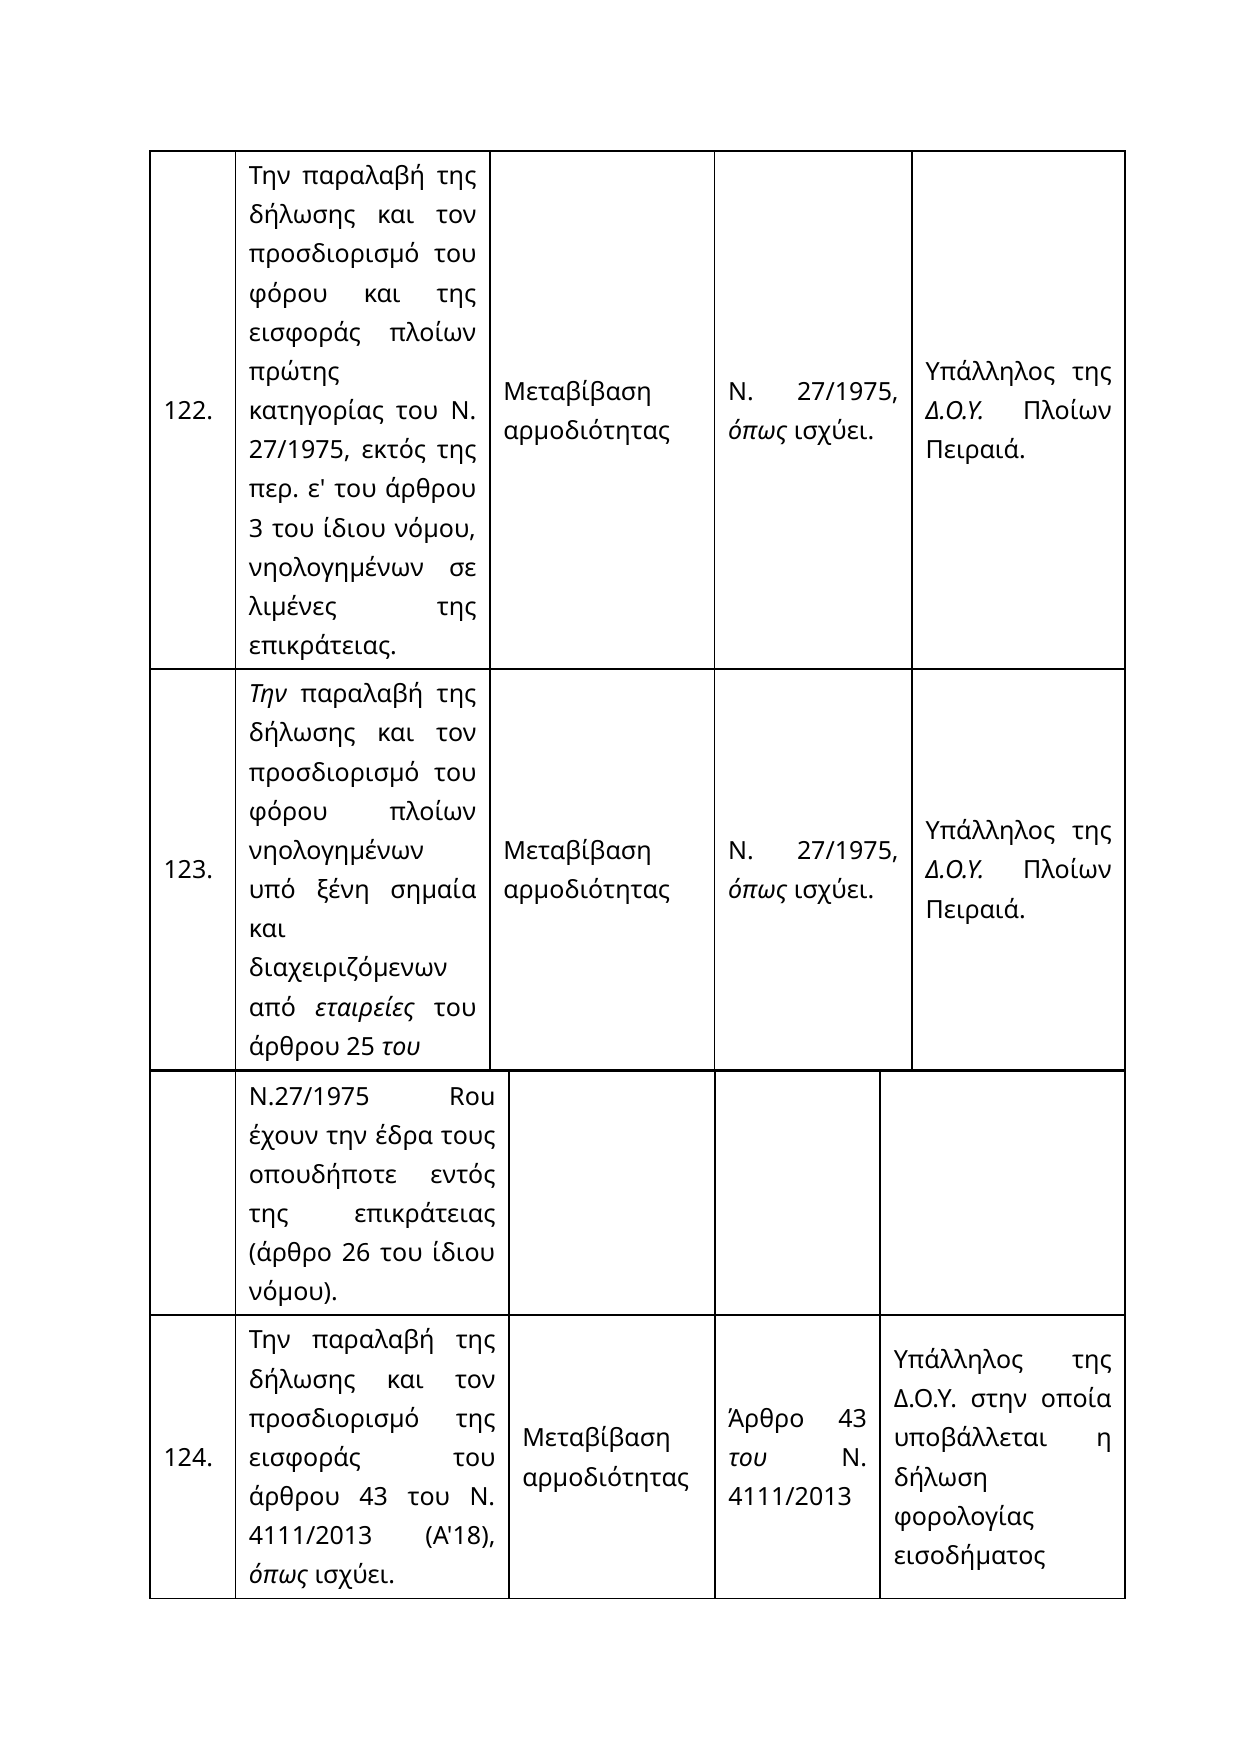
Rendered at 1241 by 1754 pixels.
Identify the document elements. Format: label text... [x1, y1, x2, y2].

table_cell 124. [151, 1316, 235, 1597]
table_header [151, 1072, 235, 1314]
table_header [716, 1072, 879, 1314]
table_cell Μεταβίβαση αρμοδιότητας [491, 670, 714, 1069]
table_cell Την παραλαβή της δήλωσης και τον προσδιορισμό της εισφοράς του άρθρου 43 του Ν. 4111/2013 (A'18), όπως ισχύει. [236, 1316, 508, 1597]
table_header [510, 1072, 714, 1314]
table_cell Μεταβίβαση αρμοδιότητας [491, 152, 714, 668]
table_cell Την παραλαβή της δήλωσης και τον προσδιορισμό του φόρου πλοίων νηολογημένων υπό ξένη σημαία και διαχειριζόμενων από εταιρείες του άρθρου 25 του [236, 670, 489, 1069]
table_cell Υπάλληλος της Δ.Ο.Υ. στην οποία υποβάλλεται η δήλωση φορολογίας εισοδήματος [881, 1316, 1124, 1597]
table_cell 123. [151, 670, 235, 1069]
table_header [881, 1072, 1124, 1314]
table_cell Την παραλαβή της δήλωσης και τον προσδιορισμό του φόρου και της εισφοράς πλοίων πρώτης κατηγορίας του Ν. 27/1975, εκτός της περ. ε' του άρθρου 3 του ίδιου νόμου, νηολογημένων σε λιμένες της επικράτειας. [236, 152, 489, 668]
table_cell Υπάλληλος της Δ.Ο.Υ. Πλοίων Πειραιά. [913, 152, 1124, 668]
table_cell Υπάλληλος της Δ.Ο.Υ. Πλοίων Πειραιά. [913, 670, 1124, 1069]
table_header Ν.27/1975 Rou έχουν την έδρα τους οπουδήποτε εντός της επικράτειας (άρθρο 26 του ίδιου νόμου). [236, 1072, 508, 1314]
table_cell Άρθρο 43 του Ν. 4111/2013 [716, 1316, 879, 1597]
table_cell Ν. 27/1975, όπως ισχύει. [715, 152, 911, 668]
table_cell Μεταβίβαση αρμοδιότητας [510, 1316, 714, 1597]
table_cell 122. [151, 152, 235, 668]
table_cell Ν. 27/1975, όπως ισχύει. [715, 670, 911, 1069]
